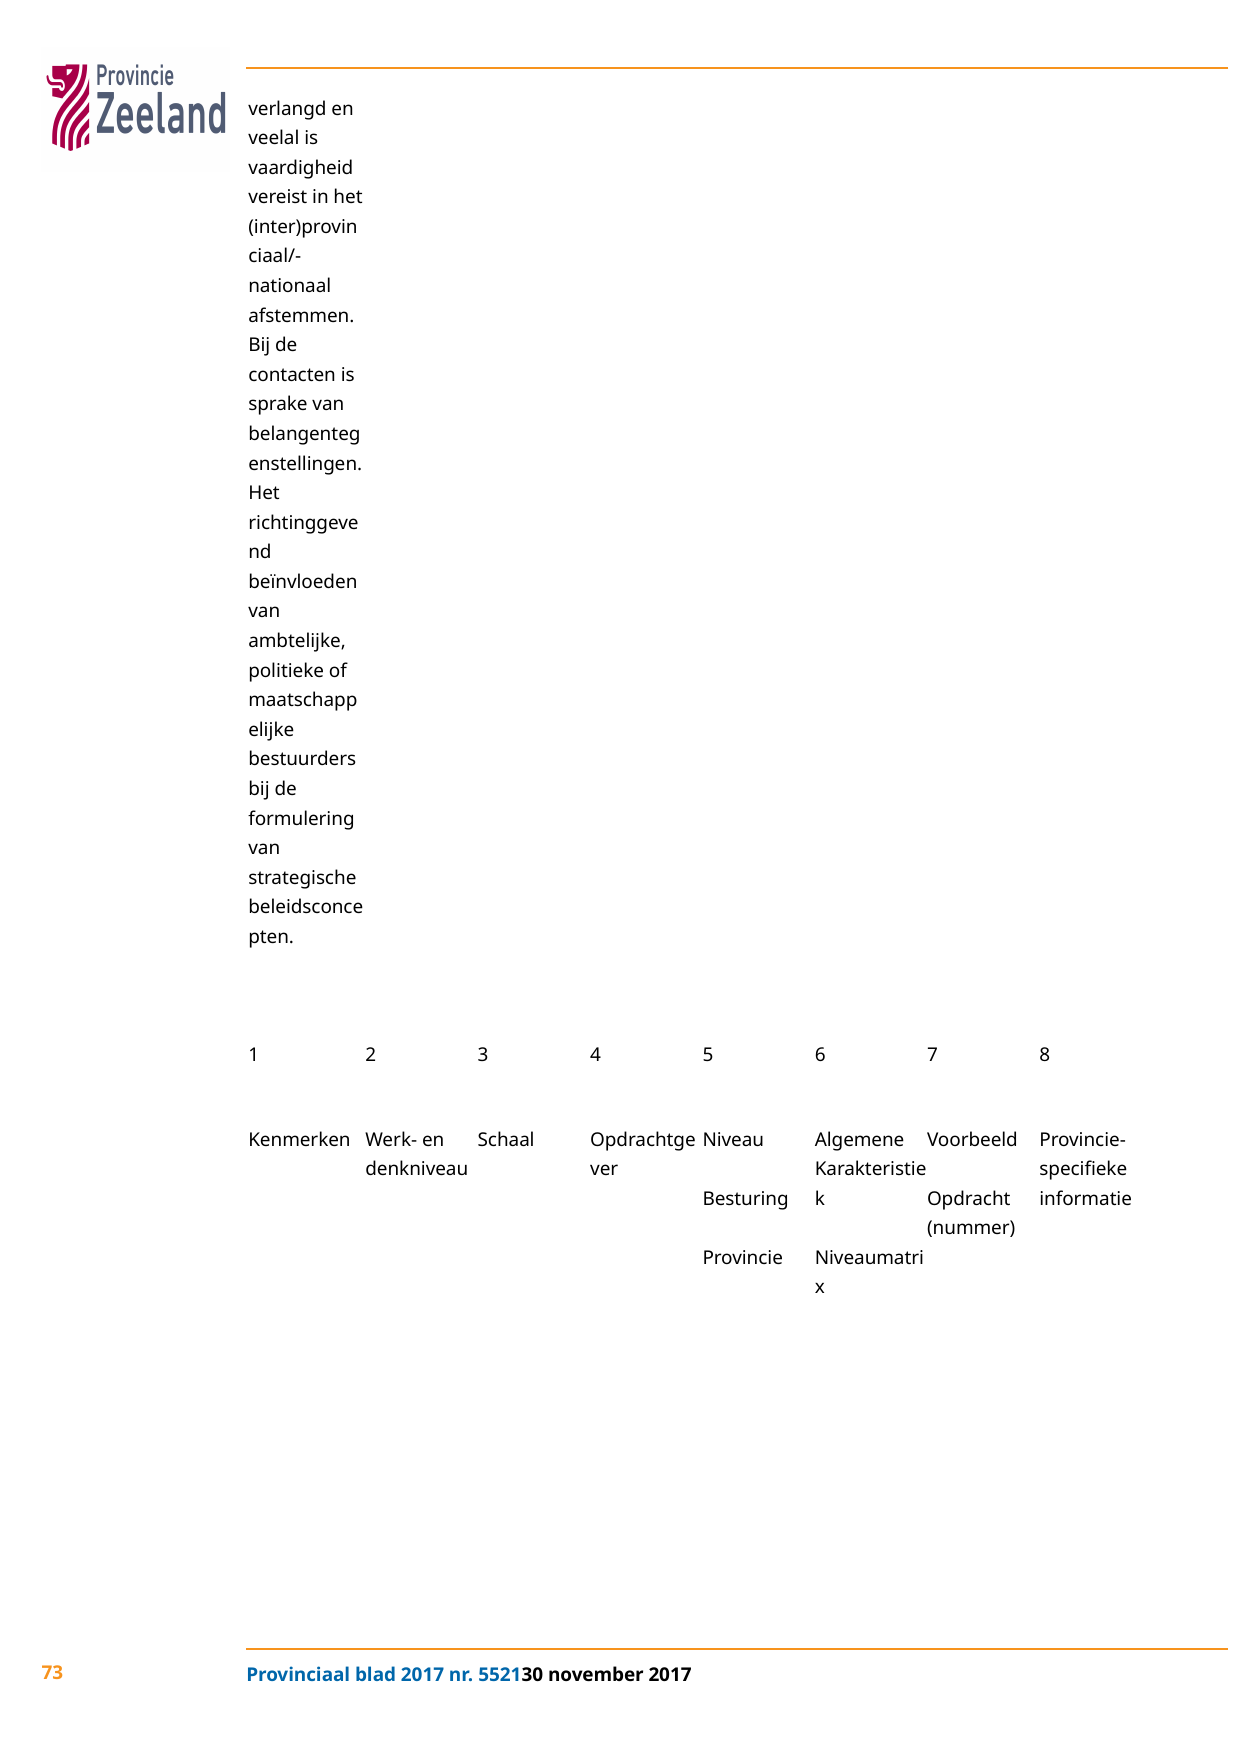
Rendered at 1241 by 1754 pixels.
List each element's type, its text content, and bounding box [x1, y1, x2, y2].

table_cell [927, 95, 1039, 978]
table_header 3 [478, 1011, 590, 1096]
table_cell [590, 95, 702, 978]
table_header 2 [365, 1011, 477, 1096]
picture [41, 47, 231, 172]
table_cell Provincie-specifieke informatie [1039, 1096, 1152, 1329]
table_cell Werk- en denkniveau [365, 1096, 477, 1329]
table_cell Algemene Karakteristiek Niveaumatrix [815, 1096, 927, 1329]
table_cell [1039, 95, 1152, 978]
table_cell verlangd en veelal is vaardigheid vereist in het (inter)provinciaal/-nationaal afstemmen. Bij de contacten is sprake van belangentegenstellingen. Het richtinggevend beïnvloeden van ambtelijke, politieke of maatschappelijke bestuurders bij de formulering van strategische beleidsconcepten. [248, 95, 365, 978]
table_cell [365, 95, 477, 978]
table_cell Schaal [478, 1096, 590, 1329]
table_cell [815, 95, 927, 978]
table_cell [702, 95, 814, 978]
table_cell Opdrachtgever [590, 1096, 702, 1329]
table_header 5 [702, 1011, 814, 1096]
table_cell [478, 95, 590, 978]
table_cell Niveau Besturing Provincie [702, 1096, 814, 1329]
table_header 4 [590, 1011, 702, 1096]
table_header 6 [815, 1011, 927, 1096]
table_cell Voorbeeld Opdracht (nummer) [927, 1096, 1039, 1329]
table_header 8 [1039, 1011, 1152, 1096]
table_cell Kenmerken [248, 1096, 365, 1329]
table_header 1 [248, 1011, 365, 1096]
table_header 7 [927, 1011, 1039, 1096]
